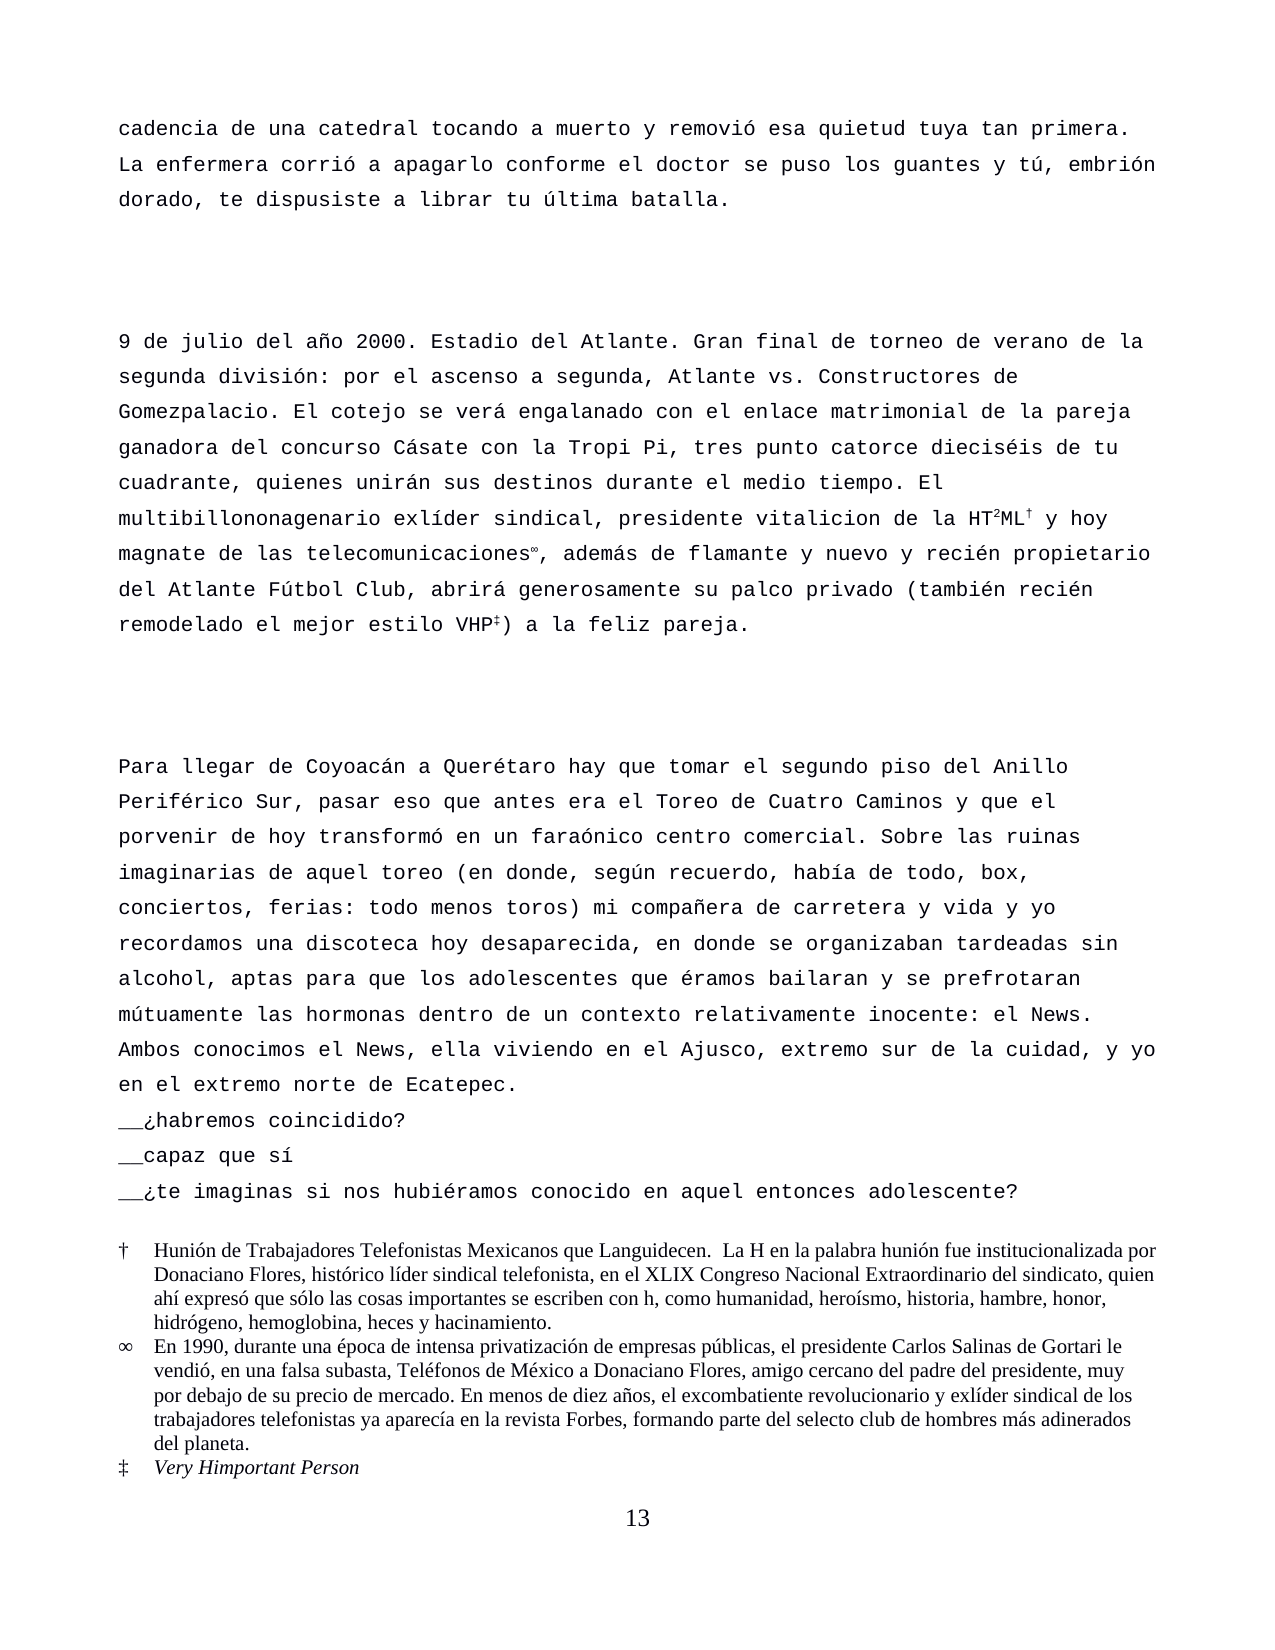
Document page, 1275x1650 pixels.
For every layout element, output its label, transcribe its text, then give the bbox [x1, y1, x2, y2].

text Very Himportant Person [118, 1455, 1157, 1479]
text Hunión de Trabajadores Telefonistas Mexicanos que Languidecen. La H en la palabra hunión fue institucionalizada por Donaciano Flores, histórico líder sindical telefonista, en el XLIX Congreso Nacional Extraordinario del sindicato, quien ahí expresó que sólo las cosas importantes se escriben con h, como humanidad, heroísmo, historia, hambre, honor, hidrógeno, hemoglobina, heces y hacinamiento. [118, 1238, 1157, 1334]
text 9 de julio del año 2000. Estadio del Atlante. Gran final de torneo de verano de la segunda división: por el ascenso a segunda, Atlante vs. Constructores de Gomezpalacio. El cotejo se verá engalanado con el enlace matrimonial de la pareja ganadora del concurso Cásate con la Tropi Pi, tres punto catorce dieciséis de tu cuadrante, quienes unirán sus destinos durante el medio tiempo. El multibillononagenario exlíder sindical, presidente vitalicion de la HT2ML y hoy magnate de las telecomunicaciones, además de flamante y nuevo y recién propietario del Atlante Fútbol Club, abrirá generosamente su palco privado (también recién remodelado el mejor estilo VHP) a la feliz pareja. [118, 331, 1157, 638]
text Para llegar de Coyoacán a Querétaro hay que tomar el segundo piso del Anillo Periférico Sur, pasar eso que antes era el Toreo de Cuatro Caminos y que el porvenir de hoy transformó en un faraónico centro comercial. Sobre las ruinas imaginarias de aquel toreo (en donde, según recuerdo, había de todo, box, conciertos, ferias: todo menos toros) mi compañera de carretera y vida y yo recordamos una discoteca hoy desaparecida, en donde se organizaban tardeadas sin alcohol, aptas para que los adolescentes que éramos bailaran y se prefrotaran mútuamente las hormonas dentro de un contexto relativamente inocente: el News. Ambos conocimos el News, ella viviendo en el Ajusco, extremo sur de la cuidad, y yo en el extremo norte de Ecatepec. [118, 756, 1157, 1098]
text __¿habremos coincidido? [118, 1110, 1157, 1133]
text __capaz que sí [118, 1145, 1157, 1169]
text __¿te imaginas si nos hubiéramos conocido en aquel entonces adolescente? [118, 1181, 1157, 1204]
text En 1990, durante una época de intensa privatización de empresas públicas, el presidente Carlos Salinas de Gortari le vendió, en una falsa subasta, Teléfonos de México a Donaciano Flores, amigo cercano del padre del presidente, muy por debajo de su precio de mercado. En menos de diez años, el excombatiente revolucionario y exlíder sindical de los trabajadores telefonistas ya aparecía en la revista Forbes, formando parte del selecto club de hombres más adinerados del planeta. [118, 1334, 1157, 1455]
text cadencia de una catedral tocando a muerto y removió esa quietud tuya tan primera. La enfermera corrió a apagarlo conforme el doctor se puso los guantes y tú, embrión dorado, te dispusiste a librar tu última batalla. [118, 118, 1157, 213]
